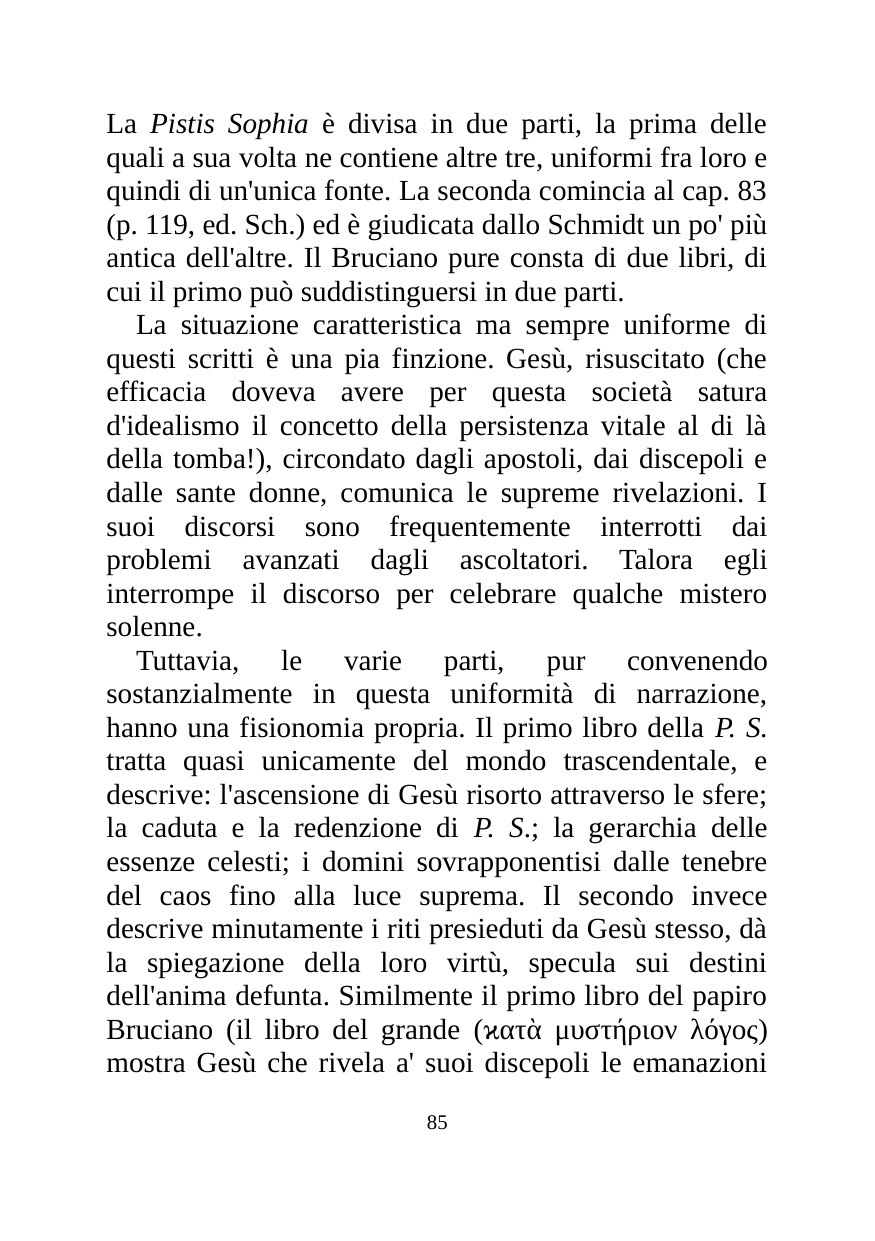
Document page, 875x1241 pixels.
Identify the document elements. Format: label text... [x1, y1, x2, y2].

text La situazione caratteristica ma sempre uniforme di questi scritti è una pia finzione. Gesù, risuscitato (che efficacia doveva avere per questa società satura d'idealismo il concetto della persistenza vitale al di là della tomba!), circondato dagli apostoli, dai discepoli e dalle sante donne, comunica le supreme rivelazioni. I suoi discorsi sono frequentemente interrotti dai problemi avanzati dagli ascoltatori. Talora egli interrompe il discorso per celebrare qualche mistero solenne. [106, 307, 768, 643]
text Tuttavia, le varie parti, pur convenendo sostanzialmente in questa uniformità di narrazione, hanno una fisionomia propria. Il primo libro della P. S. tratta quasi unicamente del mondo trascendentale, e descrive: l'ascensione di Gesù risorto attraverso le sfere; la caduta e la redenzione di P. S.; la gerarchia delle essenze celesti; i domini sovrapponentisi dalle tenebre del caos fino alla luce suprema. Il secondo invece descrive minutamente i riti presieduti da Gesù stesso, dà la spiegazione della loro virtù, specula sui destini dell'anima defunta. Similmente il primo libro del papiro Bruciano (il libro del grande (ϰατὰ μυστήριον λόγος) mostra Gesù che rivela a' suoi discepoli le emanazioni [106, 643, 768, 1079]
text La Pistis Sophia è divisa in due parti, la prima delle quali a sua volta ne contiene altre tre, uniformi fra loro e quindi di un'unica fonte. La seconda comincia al cap. 83 (p. 119, ed. Sch.) ed è giudicata dallo Schmidt un po' più antica dell'altre. Il Bruciano pure consta di due libri, di cui il primo può suddistinguersi in due parti. [106, 106, 768, 307]
